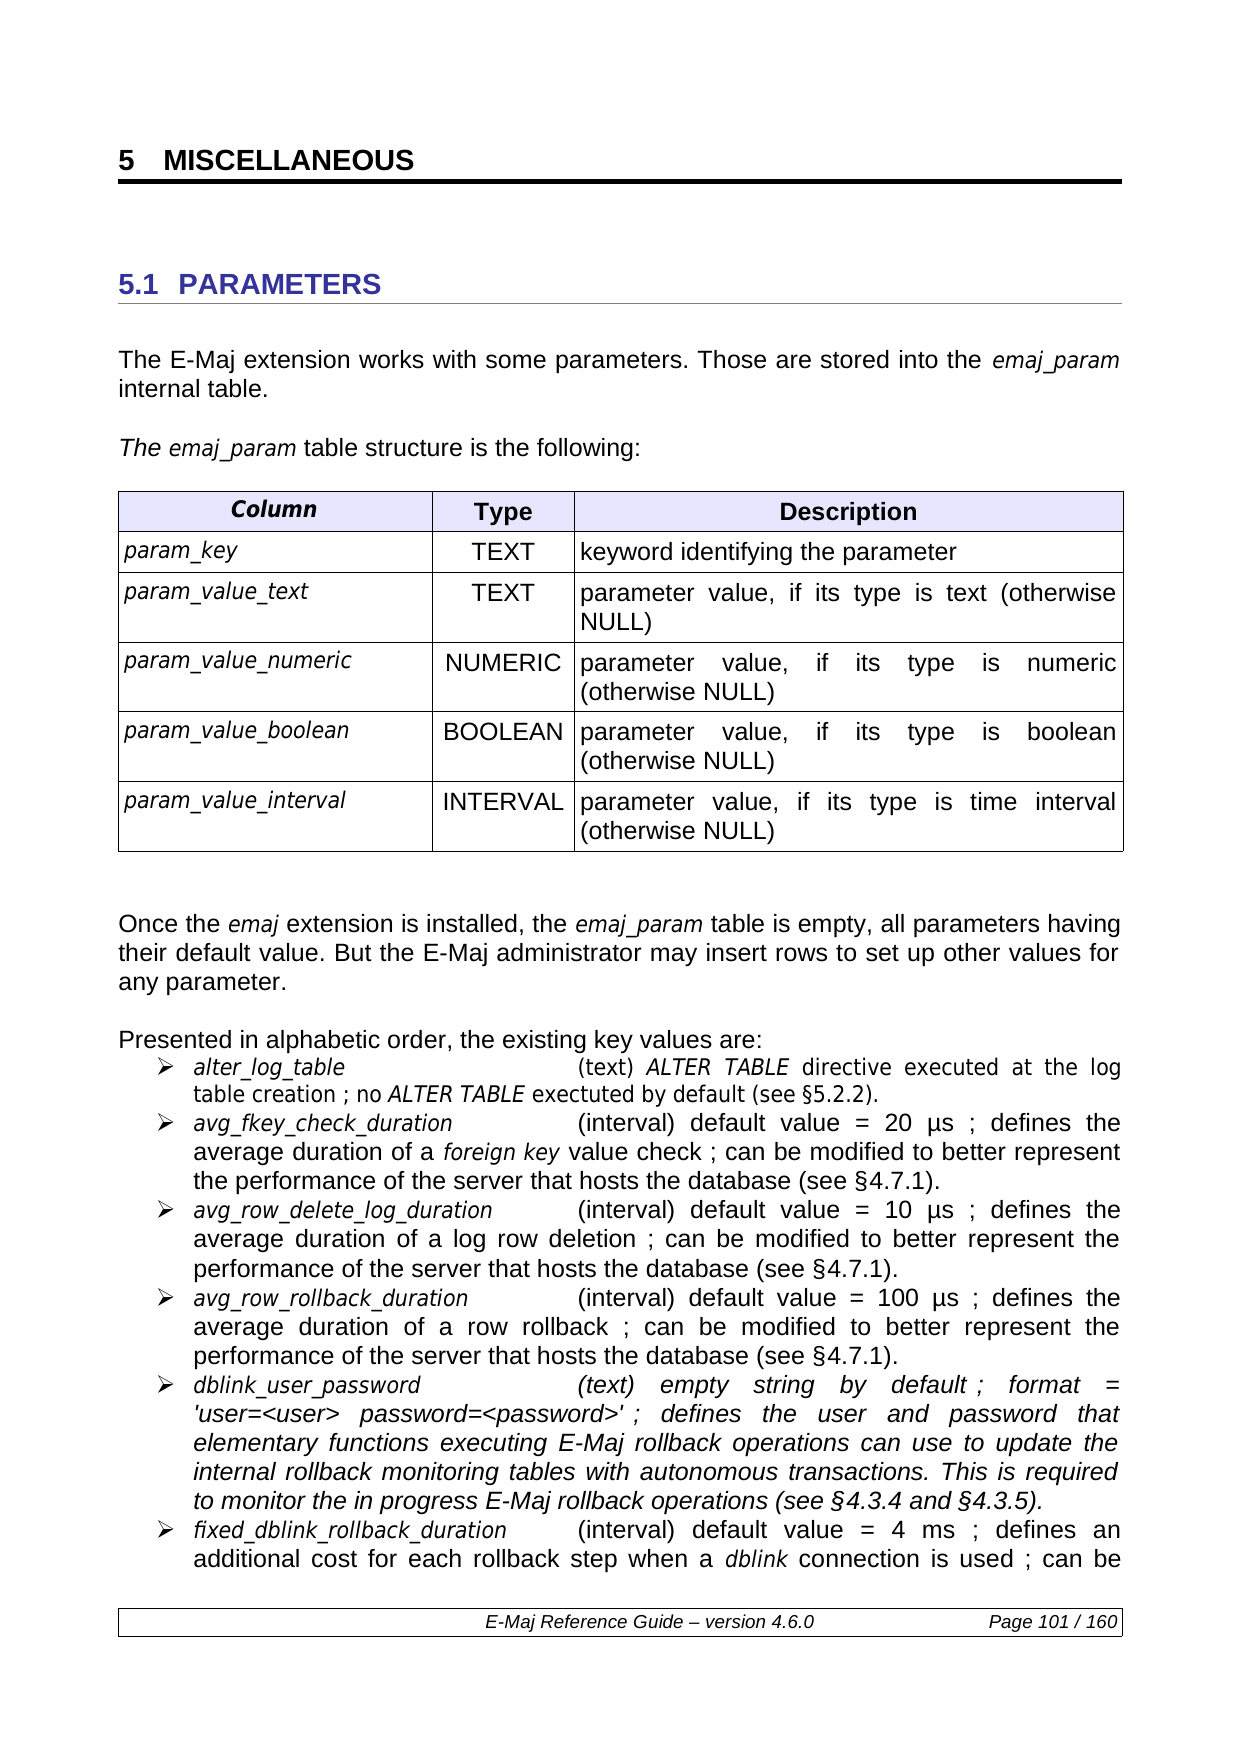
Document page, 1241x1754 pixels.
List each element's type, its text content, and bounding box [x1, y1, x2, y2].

table_header Description [575, 492, 1123, 531]
table_cell parameter value, if its type is boolean (otherwise NULL) [575, 712, 1123, 781]
table_header Column [119, 492, 432, 531]
table_header Type [433, 492, 574, 531]
table_cell keyword identifying the parameter [575, 532, 1123, 572]
table_cell BOOLEAN [433, 712, 574, 781]
table_cell parameter value, if its type is text (otherwise NULL) [575, 573, 1123, 642]
list alter_log_table (text) ALTER TABLE directive executed at the log table creation ; no ALTER TABLE exectuted by default (see §5.2.2). [156, 1054, 1122, 1108]
table_cell TEXT [433, 573, 574, 642]
subtitle Miscellaneous [118, 143, 1122, 179]
text The E-Maj extension works with some parameters. Those are stored into the emaj_param internal table. [118, 345, 1122, 403]
table_cell parameter value, if its type is numeric (otherwise NULL) [575, 643, 1123, 711]
list avg_row_rollback_duration (interval) default value = 100 µs ; defines the average duration of a row rollback ; can be modified to better represent the performance of the server that hosts the database (see §4.7.1). [156, 1282, 1122, 1370]
list dblink_user_password (text) empty string by default ; format = 'user=<user> password=<password>' ; defines the user and password that elementary functions executing E-Maj rollback operations can use to update the internal rollback monitoring tables with autonomous transactions. This is required to monitor the in progress E-Maj rollback operations (see §4.3.4 and §4.3.5). [156, 1370, 1122, 1515]
table_cell param_value_interval [119, 782, 432, 851]
table_cell param_key [119, 532, 432, 572]
table_cell TEXT [433, 532, 574, 572]
list avg_fkey_check_duration (interval) default value = 20 µs ; defines the average duration of a foreign key value check ; can be modified to better represent the performance of the server that hosts the database (see §4.7.1). [156, 1108, 1122, 1195]
text The emaj_param table structure is the following: [118, 432, 1122, 462]
subtitle Parameters [118, 267, 1122, 303]
table_cell parameter value, if its type is time interval (otherwise NULL) [575, 782, 1123, 851]
table_cell param_value_numeric [119, 643, 432, 711]
text Presented in alphabetic order, the existing key values are: [118, 1025, 1122, 1054]
list fixed_dblink_rollback_duration (interval) default value = 4 ms ; defines an additional cost for each rollback step when a dblink connection is used ; can be [156, 1515, 1122, 1573]
list avg_row_delete_log_duration (interval) default value = 10 µs ; defines the average duration of a log row deletion ; can be modified to better represent the performance of the server that hosts the database (see §4.7.1). [156, 1195, 1122, 1282]
table_cell param_value_boolean [119, 712, 432, 781]
table_cell param_value_text [119, 573, 432, 642]
table_cell INTERVAL [433, 782, 574, 851]
table_cell NUMERIC [433, 643, 574, 711]
text Once the emaj extension is installed, the emaj_param table is empty, all parameters having their default value. But the E-Maj administrator may insert rows to set up other values for any parameter. [118, 909, 1122, 996]
